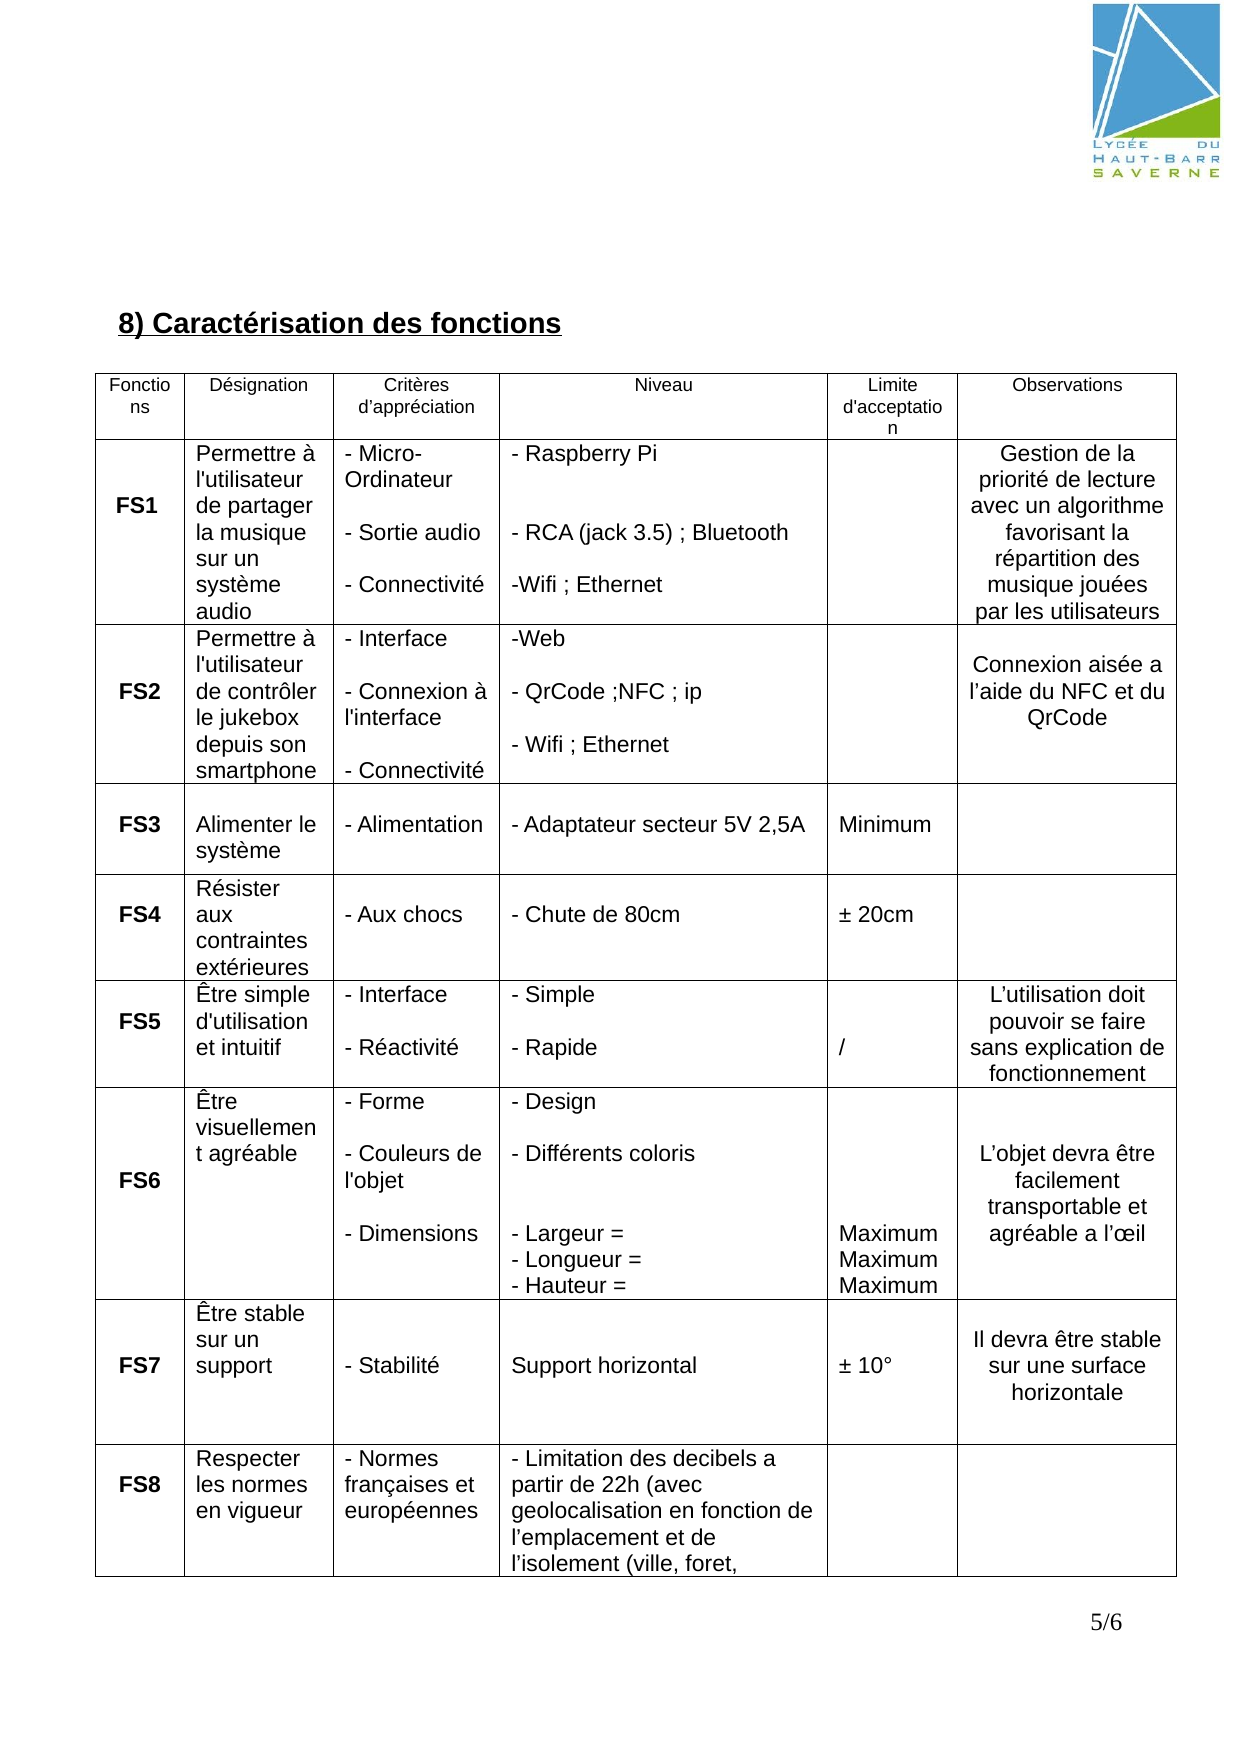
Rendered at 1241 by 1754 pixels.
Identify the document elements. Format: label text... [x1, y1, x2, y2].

table_cell FS8 [96, 1445, 184, 1576]
table_cell Maximum Maximum Maximum [828, 1088, 957, 1298]
table_cell Il devra être stable sur une surface horizontale [958, 1300, 1176, 1443]
table_cell [958, 784, 1176, 874]
table_cell [828, 440, 957, 624]
table_cell FS6 [96, 1088, 184, 1298]
table_cell [958, 875, 1176, 980]
table_cell Résister aux contraintes extérieures [185, 875, 333, 980]
table_cell Connexion aisée a l’aide du NFC et du QrCode [958, 625, 1176, 783]
table_cell Être stable sur un support [185, 1300, 333, 1443]
table_cell ± 10° [828, 1300, 957, 1443]
table_header Désignation [185, 374, 333, 438]
table_cell - Stabilité [334, 1300, 499, 1443]
table_cell FS3 [96, 784, 184, 874]
picture [1087, 0, 1224, 185]
table_cell - Normes françaises et européennes [334, 1445, 499, 1576]
table_cell - Chute de 80cm [500, 875, 827, 980]
table_cell - Raspberry Pi - RCA (jack 3.5) ; Bluetooth -Wifi ; Ethernet [500, 440, 827, 624]
table_header Fonctions [96, 374, 184, 438]
table_cell - Aux chocs [334, 875, 499, 980]
table_cell Permettre à l'utilisateur de contrôler le jukebox depuis son smartphone [185, 625, 333, 783]
table_cell FS1 [96, 440, 184, 624]
table_cell - Forme - Couleurs de l'objet - Dimensions [334, 1088, 499, 1298]
table_cell - Interface - Connexion à l'interface - Connectivité [334, 625, 499, 783]
table_header Niveau [500, 374, 827, 438]
table_cell - Limitation des decibels a partir de 22h (avec geolocalisation en fonction de l’emplacement et de l’isolement (ville, foret, [500, 1445, 827, 1576]
table_cell - Design - Différents coloris - Largeur = - Longueur = - Hauteur = [500, 1088, 827, 1298]
table_cell ± 20cm [828, 875, 957, 980]
table_header Limite d'acceptation [828, 374, 957, 438]
table_cell FS2 [96, 625, 184, 783]
table_cell - Micro-Ordinateur - Sortie audio - Connectivité [334, 440, 499, 624]
table_cell - Adaptateur secteur 5V 2,5A [500, 784, 827, 874]
table_cell FS5 [96, 981, 184, 1087]
table_cell [828, 625, 957, 783]
table_cell -Web - QrCode ;NFC ; ip - Wifi ; Ethernet [500, 625, 827, 783]
table_cell Être visuellement agréable [185, 1088, 333, 1298]
table_cell [828, 1445, 957, 1576]
table_cell L’objet devra être facilement transportable et agréable a l’œil [958, 1088, 1176, 1298]
table_cell - Alimentation [334, 784, 499, 874]
table_cell FS7 [96, 1300, 184, 1443]
table_header Observations [958, 374, 1176, 438]
table_cell [958, 1445, 1176, 1576]
table_cell Alimenter le système [185, 784, 333, 874]
table_cell Support horizontal [500, 1300, 827, 1443]
table_cell Être simple d'utilisation et intuitif [185, 981, 333, 1087]
table_cell - Interface - Réactivité [334, 981, 499, 1087]
table_cell Respecter les normes en vigueur [185, 1445, 333, 1576]
table_cell Minimum [828, 784, 957, 874]
table_cell Permettre à l'utilisateur de partager la musique sur un système audio [185, 440, 333, 624]
text 8) Caractérisation des fonctions [118, 306, 1122, 339]
table_cell / [828, 981, 957, 1087]
table_cell - Simple - Rapide [500, 981, 827, 1087]
table_header Critères d’appréciation [334, 374, 499, 438]
table_cell L’utilisation doit pouvoir se faire sans explication de fonctionnement [958, 981, 1176, 1087]
table_cell Gestion de la priorité de lecture avec un algorithme favorisant la répartition des musique jouées par les utilisateurs [958, 440, 1176, 624]
table_cell FS4 [96, 875, 184, 980]
